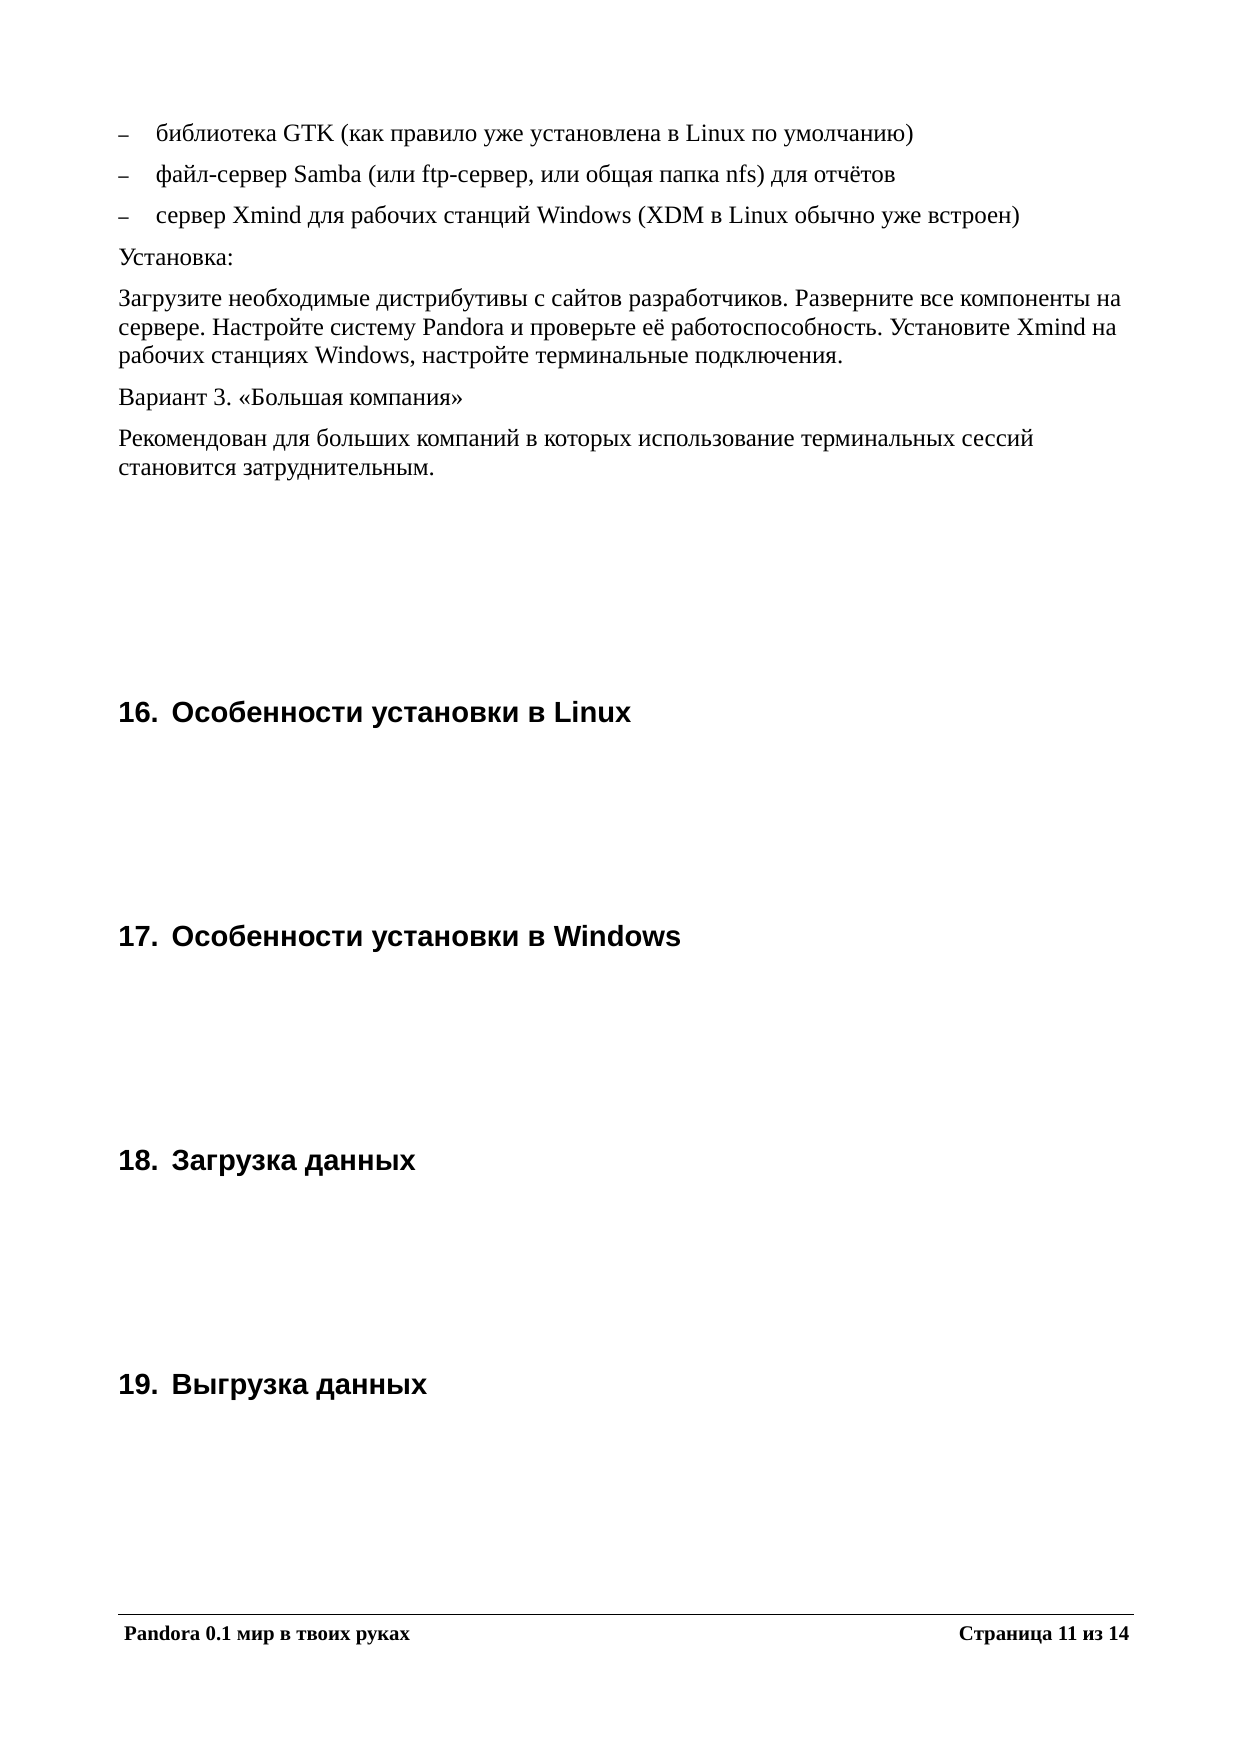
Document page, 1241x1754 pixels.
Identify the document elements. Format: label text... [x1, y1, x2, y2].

text Загрузите необходимые дистрибутивы с сайтов разработчиков. Разверните все компоненты на сервере. Настройте систему Pandora и проверьте её работоспособность. Установите Xmind на рабочих станциях Windows, настройте терминальные подключения. [118, 283, 1134, 369]
list библиотека GTK (как правило уже установлена в Linux по умолчанию) [118, 118, 1134, 147]
subtitle Загрузка данных [118, 1143, 1134, 1176]
subtitle Особенности установки в Windows [118, 919, 1134, 952]
subtitle Особенности установки в Linux [118, 695, 1134, 728]
list сервер Xmind для рабочих станций Windows (XDM в Linux обычно уже встроен) [118, 201, 1134, 229]
text Вариант 3. «Большая компания» [118, 382, 1134, 411]
text Установка: [118, 242, 1134, 271]
subtitle Выгрузка данных [118, 1367, 1134, 1401]
text Рекомендован для больших компаний в которых использование терминальных сессий становится затруднительным. [118, 423, 1134, 481]
list файл-сервер Samba (или ftp-сервер, или общая папка nfs) для отчётов [118, 159, 1134, 188]
